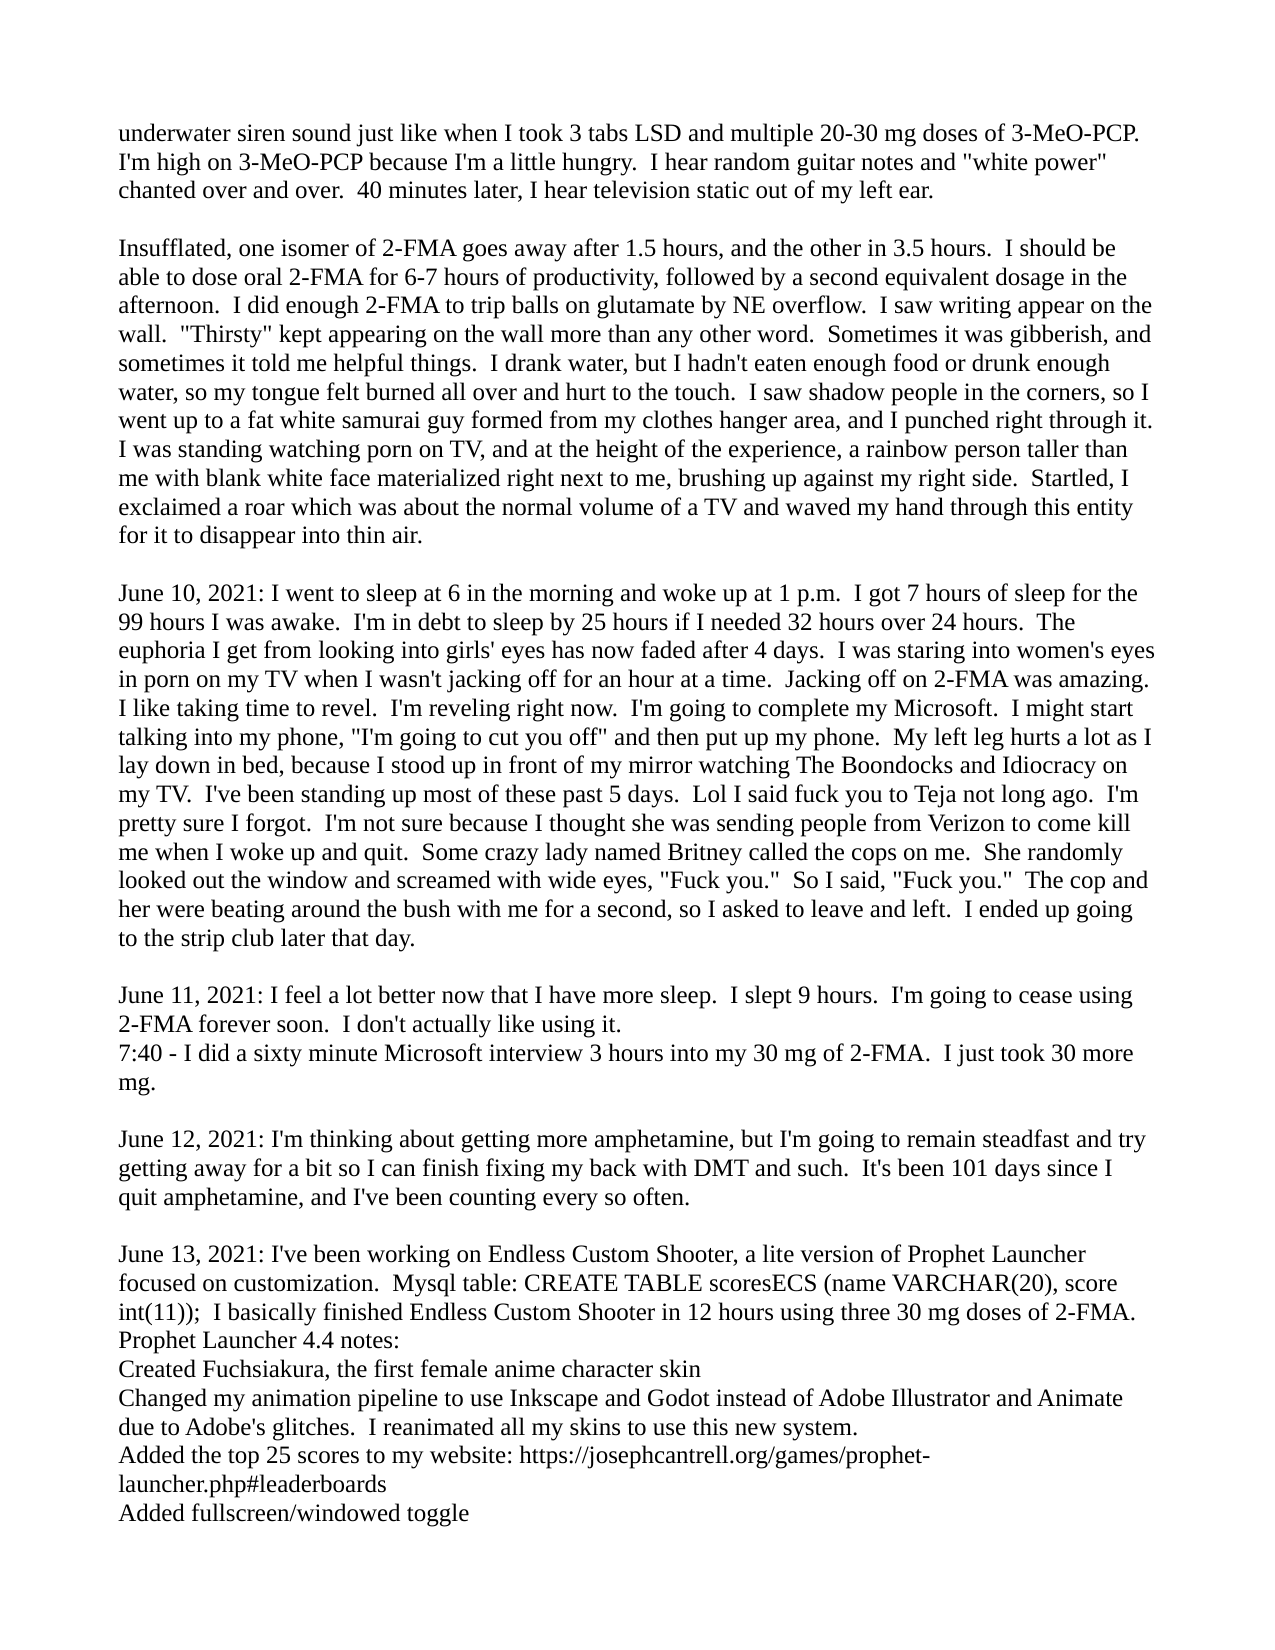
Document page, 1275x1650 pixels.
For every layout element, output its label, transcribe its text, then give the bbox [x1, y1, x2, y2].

text June 12, 2021: I'm thinking about getting more amphetamine, but I'm going to remain steadfast and try getting away for a bit so I can finish fixing my back with DMT and such. It's been 101 days since I quit amphetamine, and I've been counting every so often. [118, 1124, 1157, 1211]
text Created Fuchsiakura, the first female anime character skin [118, 1354, 1157, 1383]
text 7:40 - I did a sixty minute Microsoft interview 3 hours into my 30 mg of 2-FMA. I just took 30 more mg. [118, 1038, 1157, 1096]
text Added the top 25 scores to my website: https://josephcantrell.org/games/prophet-launcher.php#leaderboards [118, 1441, 1157, 1498]
text Prophet Launcher 4.4 notes: [118, 1326, 1157, 1354]
text Added fullscreen/windowed toggle [118, 1498, 1157, 1527]
text Changed my animation pipeline to use Inkscape and Godot instead of Adobe Illustrator and Animate due to Adobe's glitches. I reanimated all my skins to use this new system. [118, 1383, 1157, 1441]
text Insufflated, one isomer of 2-FMA goes away after 1.5 hours, and the other in 3.5 hours. I should be able to dose oral 2-FMA for 6-7 hours of productivity, followed by a second equivalent dosage in the afternoon. I did enough 2-FMA to trip balls on glutamate by NE overflow. I saw writing appear on the wall. "Thirsty" kept appearing on the wall more than any other word. Sometimes it was gibberish, and sometimes it told me helpful things. I drank water, but I hadn't eaten enough food or drunk enough water, so my tongue felt burned all over and hurt to the touch. I saw shadow people in the corners, so I went up to a fat white samurai guy formed from my clothes hanger area, and I punched right through it. I was standing watching porn on TV, and at the height of the experience, a rainbow person taller than me with blank white face materialized right next to me, brushing up against my right side. Startled, I exclaimed a roar which was about the normal volume of a TV and waved my hand through this entity for it to disappear into thin air. [118, 233, 1157, 549]
text underwater siren sound just like when I took 3 tabs LSD and multiple 20-30 mg doses of 3-MeO-PCP. I'm high on 3-MeO-PCP because I'm a little hungry. I hear random guitar notes and "white power" chanted over and over. 40 minutes later, I hear television static out of my left ear. [118, 118, 1157, 204]
text June 11, 2021: I feel a lot better now that I have more sleep. I slept 9 hours. I'm going to cease using 2-FMA forever soon. I don't actually like using it. [118, 981, 1157, 1038]
text June 13, 2021: I've been working on Endless Custom Shooter, a lite version of Prophet Launcher focused on customization. Mysql table: CREATE TABLE scoresECS (name VARCHAR(20), score int(11)); I basically finished Endless Custom Shooter in 12 hours using three 30 mg doses of 2-FMA. [118, 1239, 1157, 1326]
text June 10, 2021: I went to sleep at 6 in the morning and woke up at 1 p.m. I got 7 hours of sleep for the 99 hours I was awake. I'm in debt to sleep by 25 hours if I needed 32 hours over 24 hours. The euphoria I get from looking into girls' eyes has now faded after 4 days. I was staring into women's eyes in porn on my TV when I wasn't jacking off for an hour at a time. Jacking off on 2-FMA was amazing. I like taking time to revel. I'm reveling right now. I'm going to complete my Microsoft. I might start talking into my phone, "I'm going to cut you off" and then put up my phone. My left leg hurts a lot as I lay down in bed, because I stood up in front of my mirror watching The Boondocks and Idiocracy on my TV. I've been standing up most of these past 5 days. Lol I said fuck you to Teja not long ago. I'm pretty sure I forgot. I'm not sure because I thought she was sending people from Verizon to come kill me when I woke up and quit. Some crazy lady named Britney called the cops on me. She randomly looked out the window and screamed with wide eyes, "Fuck you." So I said, "Fuck you." The cop and her were beating around the bush with me for a second, so I asked to leave and left. I ended up going to the strip club later that day. [118, 578, 1157, 952]
